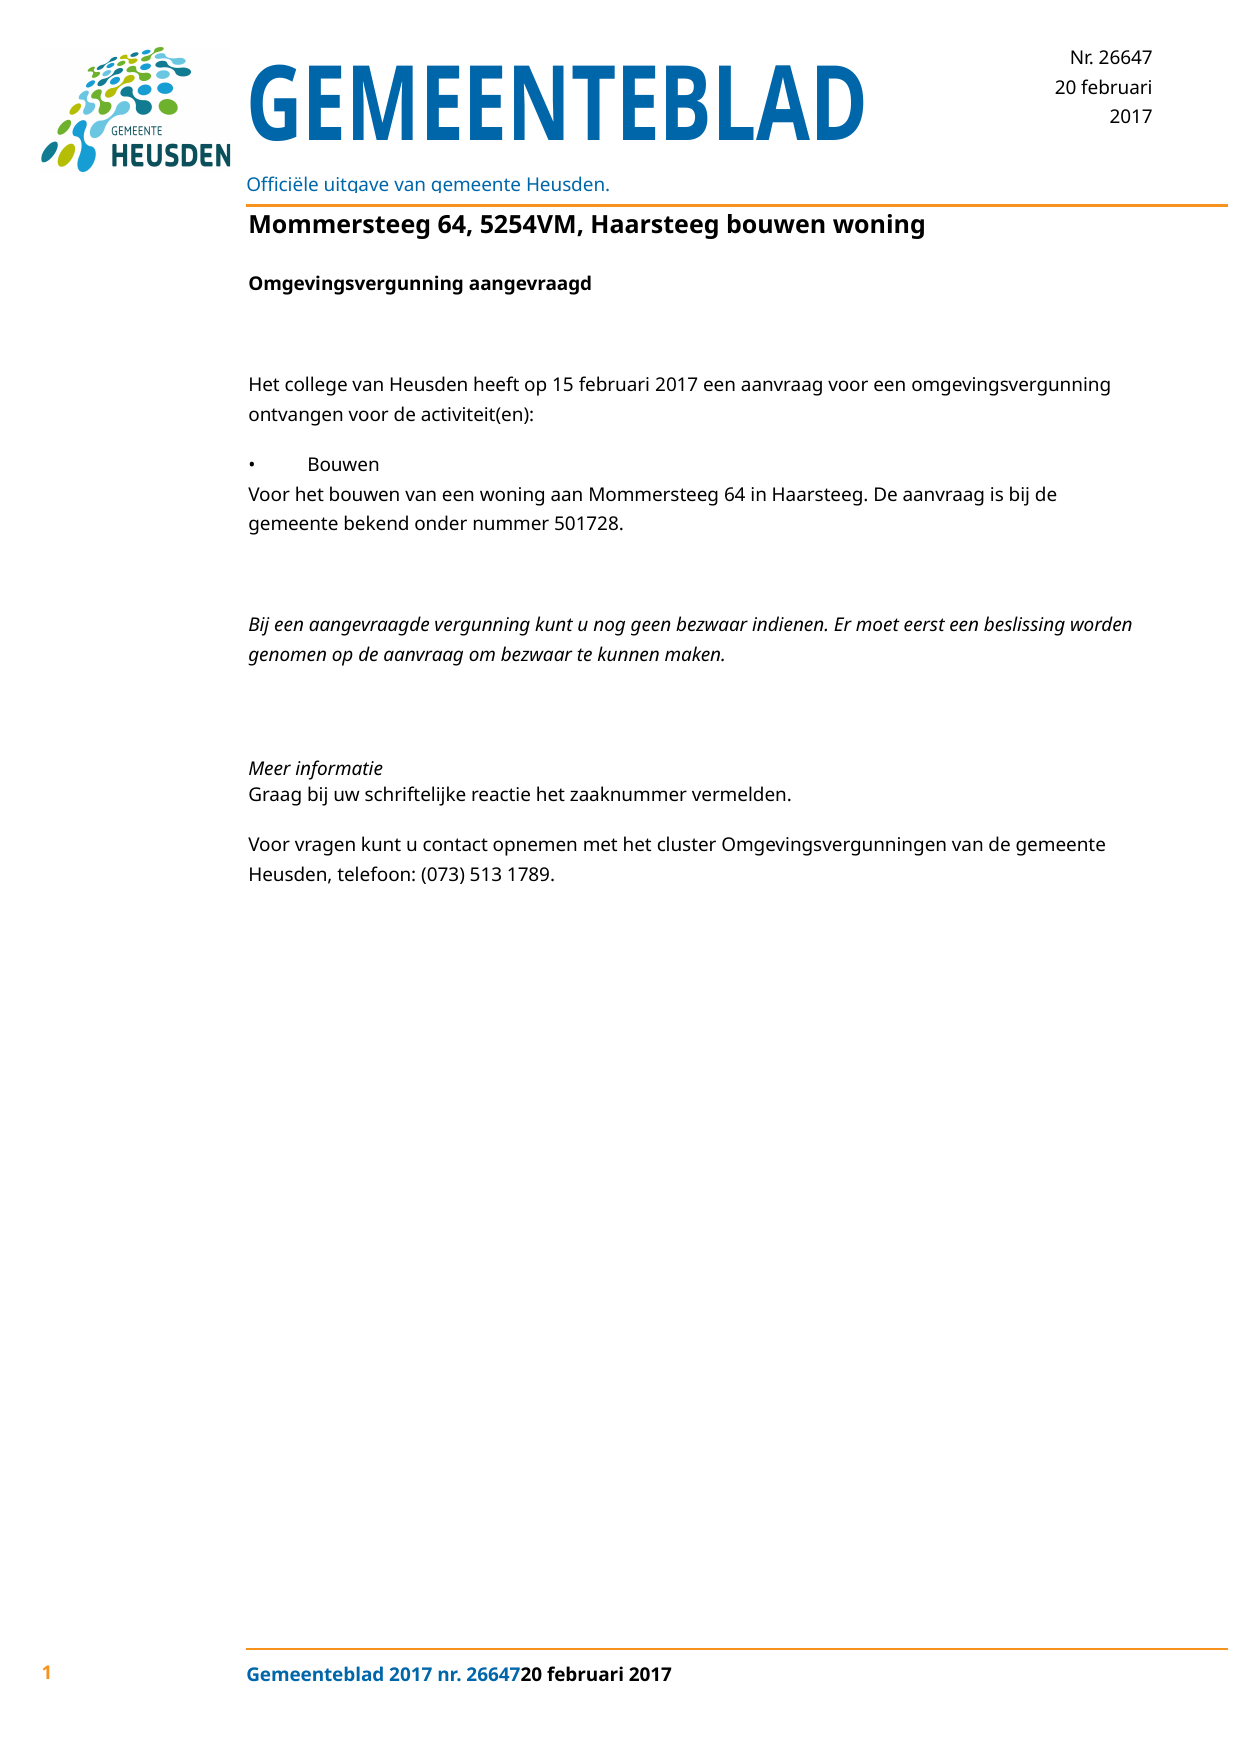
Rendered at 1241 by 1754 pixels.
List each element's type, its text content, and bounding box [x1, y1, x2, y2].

text Bij een aangevraagde vergunning kunt u nog geen bezwaar indienen. Er moet eerst een beslissing worden genomen op de aanvraag om bezwaar te kunnen maken. [248, 611, 1152, 666]
text Voor het bouwen van een woning aan Mommersteeg 64 in Haarsteeg. De aanvraag is bij de gemeente bekend onder nummer 501728. [248, 481, 1152, 536]
text Meer informatie [248, 755, 1152, 781]
list Bouwen [248, 451, 1152, 477]
picture [41, 47, 231, 172]
text Het college van Heusden heeft op 15 februari 2017 een aanvraag voor een omgevingsvergunning ontvangen voor de activiteit(en): [248, 371, 1152, 426]
text Mommersteeg 64, 5254VM, Haarsteeg bouwen woning [248, 207, 1152, 241]
text Omgevingsvergunning aangevraagd [248, 270, 1152, 296]
text Graag bij uw schriftelijke reactie het zaaknummer vermelden. [248, 781, 1152, 807]
text Voor vragen kunt u contact opnemen met het cluster Omgevingsvergunningen van de gemeente Heusden, telefoon: (073) 513 1789. [248, 831, 1152, 887]
